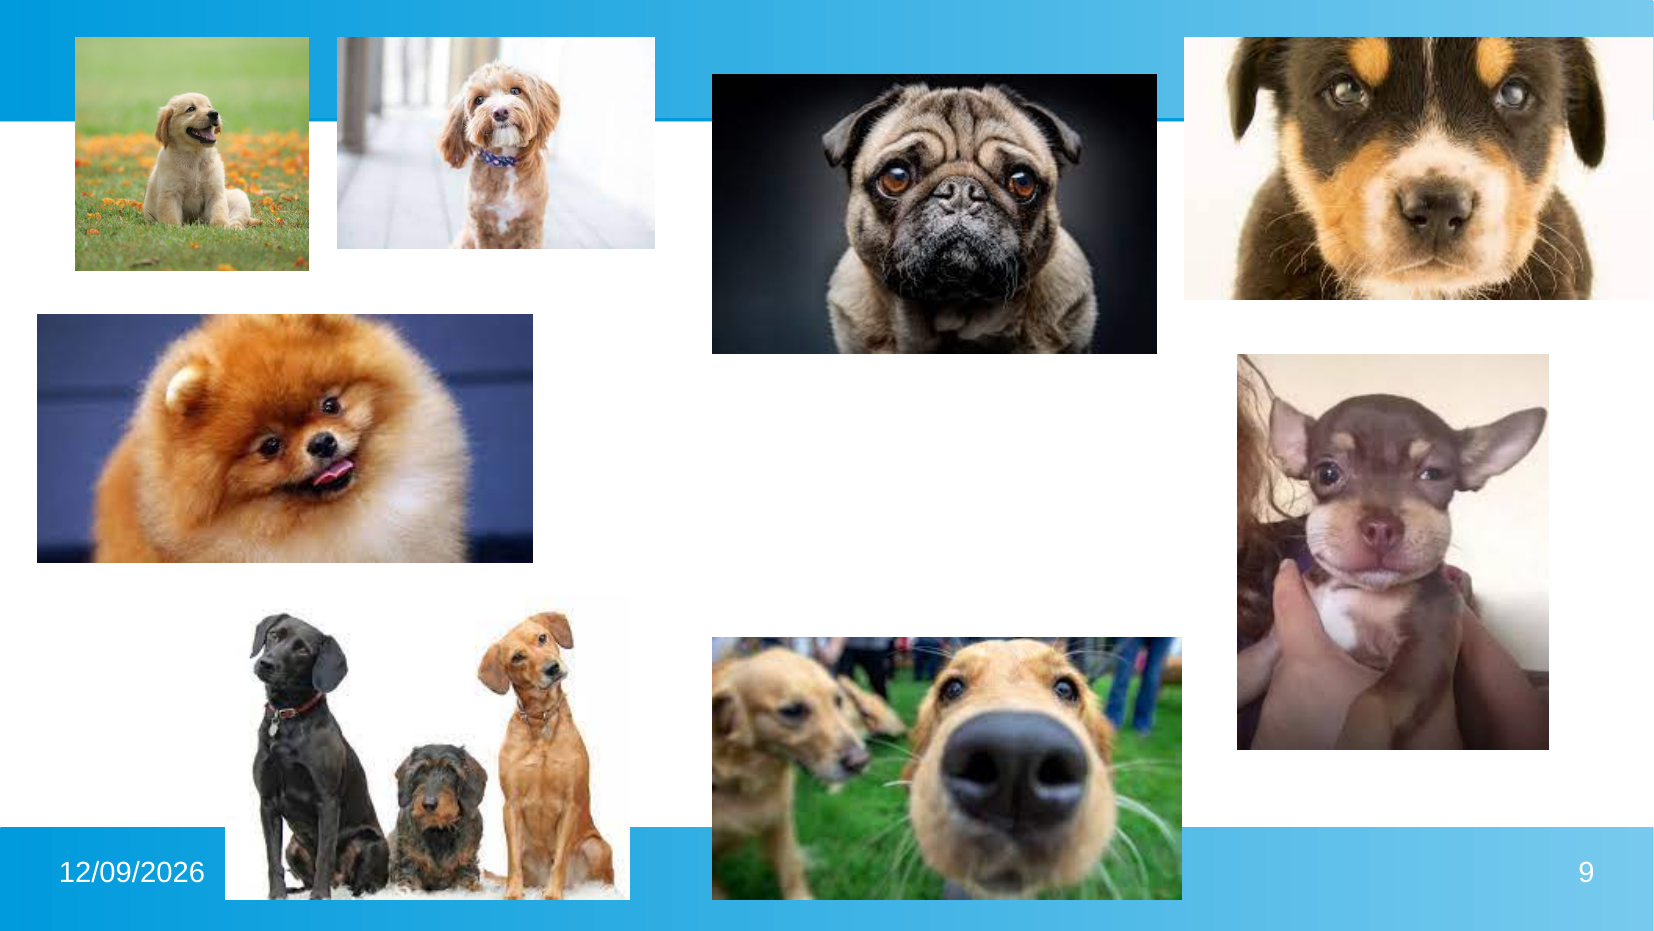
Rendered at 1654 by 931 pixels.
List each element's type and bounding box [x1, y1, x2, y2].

picture [337, 37, 655, 249]
picture [712, 637, 1182, 900]
picture [1237, 354, 1549, 751]
picture [1184, 1, 1654, 301]
picture [75, 37, 309, 271]
picture [712, 74, 1157, 354]
picture [37, 314, 533, 563]
picture [225, 596, 630, 901]
